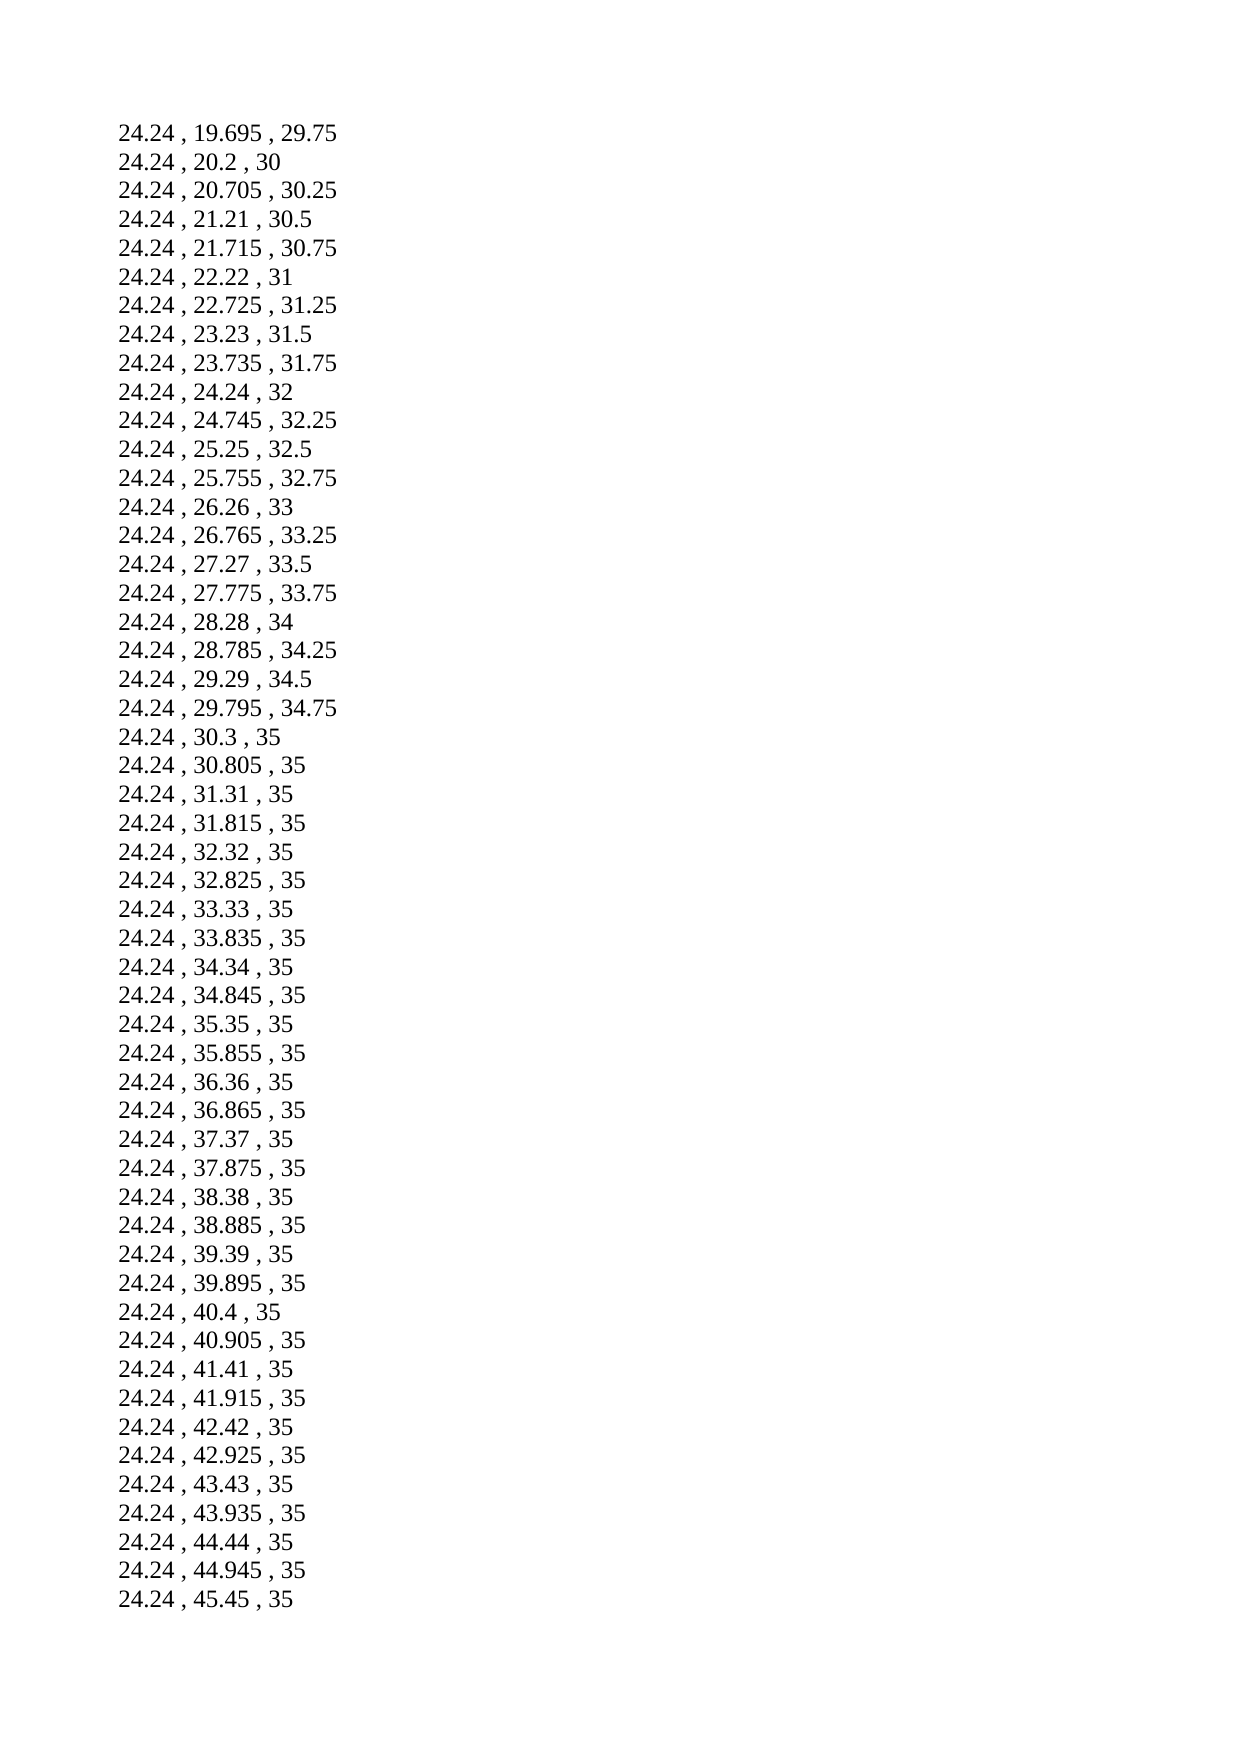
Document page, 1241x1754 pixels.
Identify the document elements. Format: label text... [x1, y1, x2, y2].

text 24.24 , 41.915 , 35 [118, 1383, 1122, 1412]
text 24.24 , 23.735 , 31.75 [118, 348, 1122, 377]
text 24.24 , 45.45 , 35 [118, 1584, 1122, 1613]
text 24.24 , 36.865 , 35 [118, 1096, 1122, 1124]
text 24.24 , 23.23 , 31.5 [118, 319, 1122, 348]
text 24.24 , 21.21 , 30.5 [118, 204, 1122, 233]
text 24.24 , 25.755 , 32.75 [118, 463, 1122, 492]
text 24.24 , 31.31 , 35 [118, 779, 1122, 808]
text 24.24 , 32.32 , 35 [118, 837, 1122, 866]
text 24.24 , 26.26 , 33 [118, 492, 1122, 521]
text 24.24 , 39.895 , 35 [118, 1268, 1122, 1297]
text 24.24 , 35.35 , 35 [118, 1009, 1122, 1038]
text 24.24 , 20.705 , 30.25 [118, 176, 1122, 204]
text 24.24 , 40.4 , 35 [118, 1297, 1122, 1326]
text 24.24 , 22.725 , 31.25 [118, 291, 1122, 319]
text 24.24 , 29.795 , 34.75 [118, 693, 1122, 722]
text 24.24 , 19.695 , 29.75 [118, 118, 1122, 147]
text 24.24 , 39.39 , 35 [118, 1239, 1122, 1268]
text 24.24 , 38.885 , 35 [118, 1211, 1122, 1239]
text 24.24 , 34.34 , 35 [118, 952, 1122, 981]
text 24.24 , 42.925 , 35 [118, 1441, 1122, 1469]
text 24.24 , 43.43 , 35 [118, 1469, 1122, 1498]
text 24.24 , 36.36 , 35 [118, 1067, 1122, 1096]
text 24.24 , 26.765 , 33.25 [118, 521, 1122, 549]
text 24.24 , 34.845 , 35 [118, 981, 1122, 1009]
text 24.24 , 37.875 , 35 [118, 1153, 1122, 1182]
text 24.24 , 37.37 , 35 [118, 1124, 1122, 1153]
text 24.24 , 31.815 , 35 [118, 808, 1122, 837]
text 24.24 , 33.33 , 35 [118, 894, 1122, 923]
text 24.24 , 27.775 , 33.75 [118, 578, 1122, 607]
text 24.24 , 30.805 , 35 [118, 751, 1122, 779]
text 24.24 , 24.24 , 32 [118, 377, 1122, 406]
text 24.24 , 42.42 , 35 [118, 1412, 1122, 1441]
text 24.24 , 27.27 , 33.5 [118, 549, 1122, 578]
text 24.24 , 32.825 , 35 [118, 866, 1122, 894]
text 24.24 , 38.38 , 35 [118, 1182, 1122, 1211]
text 24.24 , 25.25 , 32.5 [118, 434, 1122, 463]
text 24.24 , 28.785 , 34.25 [118, 636, 1122, 664]
text 24.24 , 20.2 , 30 [118, 147, 1122, 176]
text 24.24 , 22.22 , 31 [118, 262, 1122, 291]
text 24.24 , 33.835 , 35 [118, 923, 1122, 952]
text 24.24 , 29.29 , 34.5 [118, 664, 1122, 693]
text 24.24 , 21.715 , 30.75 [118, 233, 1122, 262]
text 24.24 , 40.905 , 35 [118, 1326, 1122, 1354]
text 24.24 , 28.28 , 34 [118, 607, 1122, 636]
text 24.24 , 44.945 , 35 [118, 1556, 1122, 1584]
text 24.24 , 30.3 , 35 [118, 722, 1122, 751]
text 24.24 , 43.935 , 35 [118, 1498, 1122, 1527]
text 24.24 , 44.44 , 35 [118, 1527, 1122, 1556]
text 24.24 , 35.855 , 35 [118, 1038, 1122, 1067]
text 24.24 , 24.745 , 32.25 [118, 406, 1122, 434]
text 24.24 , 41.41 , 35 [118, 1354, 1122, 1383]
